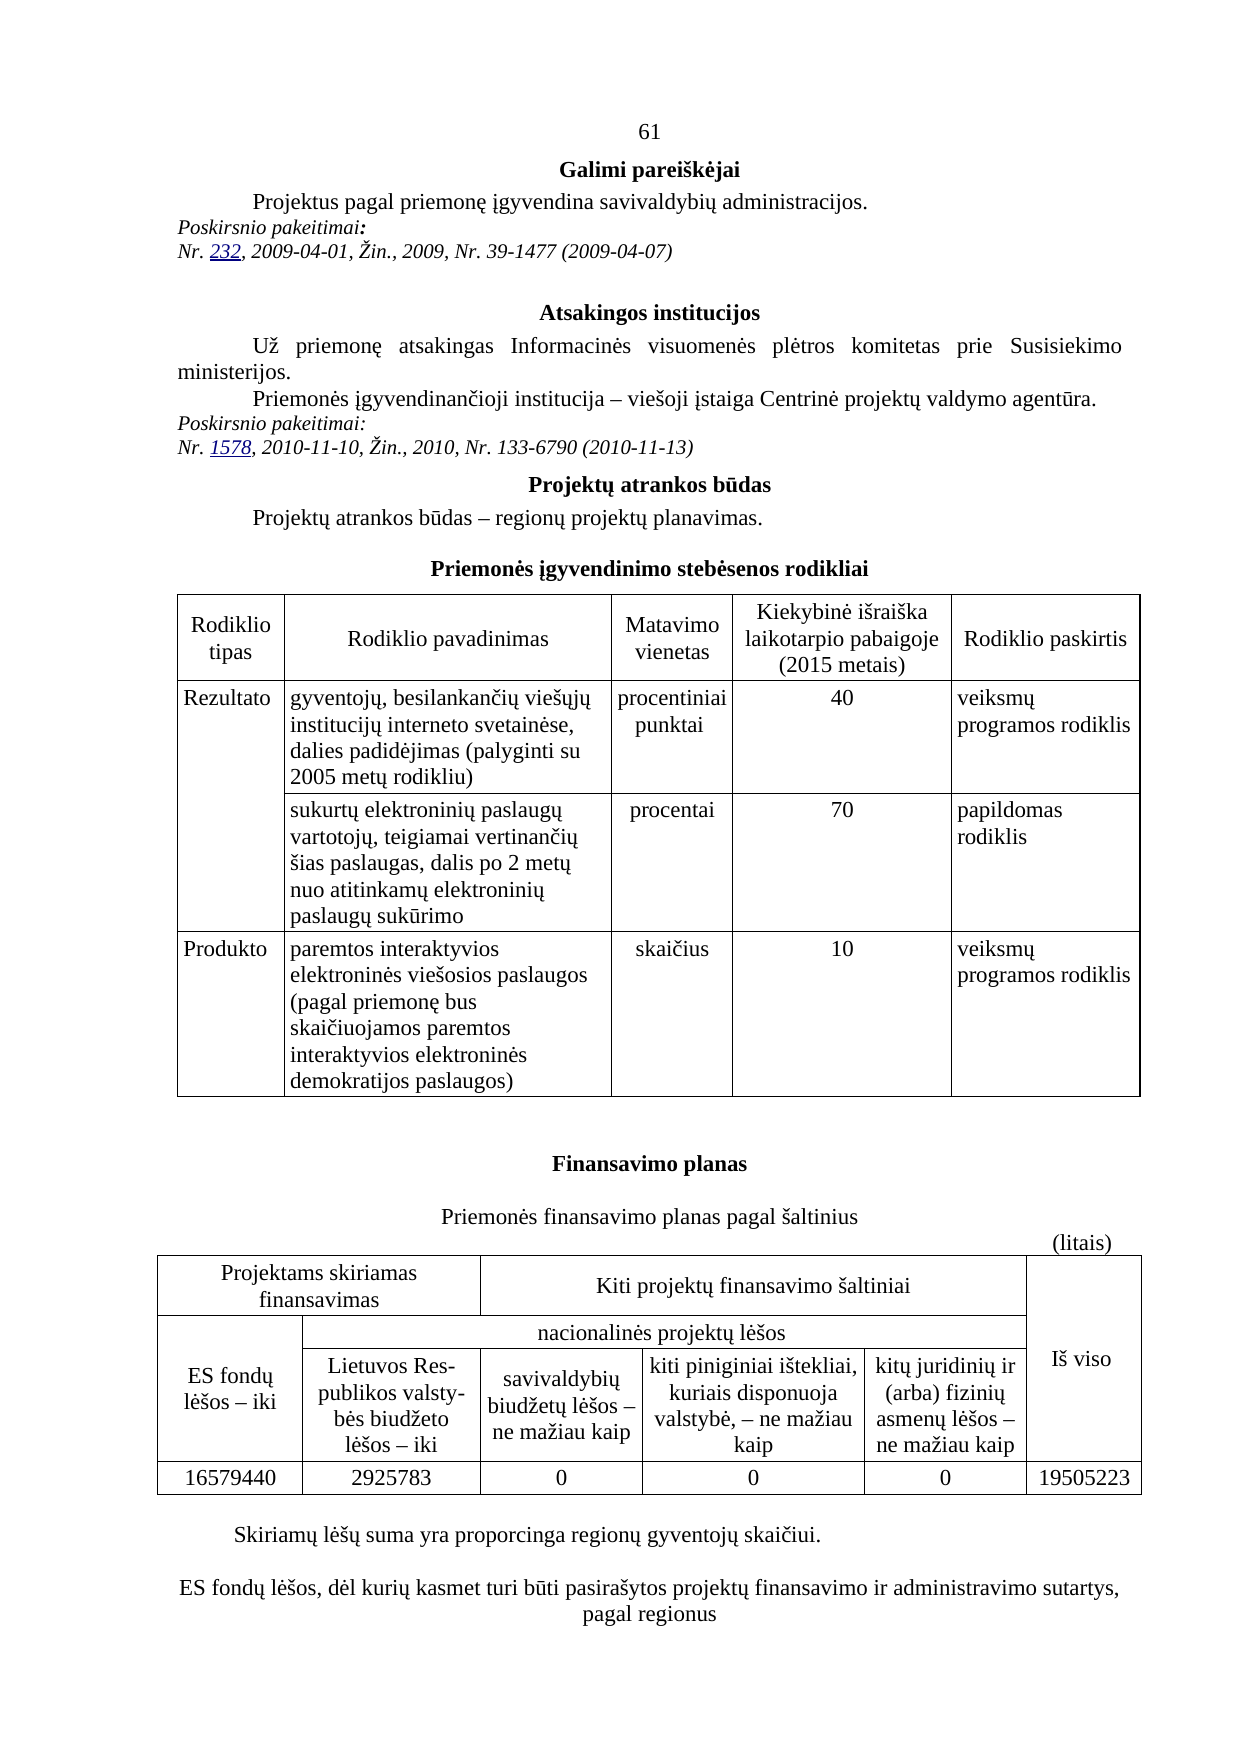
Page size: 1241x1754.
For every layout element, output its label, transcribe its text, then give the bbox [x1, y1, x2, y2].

table_header Kiti projektų finansavimo šaltiniai [481, 1256, 1026, 1315]
table_cell paremtos interaktyvios elektroninės viešosios paslaugos (pagal priemonę bus skaičiuojamos paremtos interaktyvios elektroninės demokratijos paslaugos) [285, 932, 611, 1096]
table_cell 70 [733, 794, 951, 931]
text Poskirsnio pakeitimai: [177, 411, 1122, 435]
text Projektus pagal priemonę įgyvendina savivaldybių administracijos. [177, 188, 1122, 214]
text ES fondų lėšos, dėl kurių kasmet turi būti pasirašytos projektų finansavimo ir administravimo sutartys, pagal regionus [177, 1574, 1122, 1627]
table_cell nacionalinės projektų lėšos [303, 1316, 1026, 1348]
table_cell papildomas rodiklis [952, 794, 1139, 931]
text Galimi pareiškėjai [177, 156, 1122, 182]
table_cell procentiniai punktai [612, 681, 732, 793]
table_cell 0 [481, 1462, 642, 1494]
table_header Projektams skiriamas finansavimas [158, 1256, 480, 1315]
table_cell Produkto [178, 932, 284, 1096]
table_cell 40 [733, 681, 951, 793]
text Priemonės įgyvendinimo stebėsenos rodikliai [177, 556, 1122, 582]
table_cell veiksmų programos rodiklis [952, 932, 1139, 1096]
table_cell savivaldybių biudžetų lėšos – ne mažiau kaip [481, 1349, 642, 1461]
table_cell 2925783 [303, 1462, 480, 1494]
text Nr. 1578, 2010-11-10, Žin., 2010, Nr. 133-6790 (2010-11-13) [177, 435, 1122, 459]
table_cell Lietuvos Res­publikos valsty­bės biudžeto lėšos – iki [303, 1349, 480, 1461]
table_cell ES fondų lėšos – iki [158, 1316, 302, 1461]
table_cell 19505223 [1027, 1462, 1141, 1494]
table_cell 0 [643, 1462, 864, 1494]
text Už priemonę atsakingas Informacinės visuomenės plėtros komitetas prie Susisiekimo ministerijos. [177, 332, 1122, 384]
table_header Rodiklio tipas [178, 595, 284, 680]
text Projektų atrankos būdas [177, 472, 1122, 498]
table_cell 16579440 [158, 1462, 302, 1494]
table_cell sukurtų elektroninių paslaugų vartotojų, teigiamai vertinančių šias paslaugas, dalis po 2 metų nuo atitinkamų elektroninių paslaugų sukūrimo [285, 794, 611, 931]
text Priemonės įgyvendinančioji institucija – viešoji įstaiga Centrinė projektų valdymo agentūra. [177, 384, 1122, 411]
table_cell 10 [733, 932, 951, 1096]
table_cell veiksmų programos rodiklis [952, 681, 1139, 793]
text (litais) [987, 1229, 1112, 1255]
subtitle Poskirsnio pakeitimai: [177, 214, 1122, 239]
table_cell 0 [865, 1462, 1026, 1494]
text Skiriamų lėšų suma yra proporcinga regionų gyventojų skaičiui. [177, 1521, 1122, 1547]
text Nr. 232, 2009-04-01, Žin., 2009, Nr. 39-1477 (2009-04-07) [177, 239, 1122, 263]
table_cell Rezultato [178, 681, 284, 931]
text Projektų atrankos būdas – regionų projektų planavimas. [177, 504, 1122, 531]
table_header Matavimo vienetas [612, 595, 732, 680]
text Atsakingos institucijos [177, 299, 1122, 326]
table_cell kiti piniginiai ištekliai, kuriais disponuoja valstybė, – ne mažiau kaip [643, 1349, 864, 1461]
text Priemonės finansavimo planas pagal šaltinius [177, 1203, 1122, 1229]
table_cell kitų juridinių ir (arba) fizinių asmenų lėšos – ne mažiau kaip [865, 1349, 1026, 1461]
table_cell procentai [612, 794, 732, 931]
table_header Iš viso [1027, 1256, 1141, 1461]
table_header Rodiklio pavadinimas [285, 595, 611, 680]
table_cell skaičius [612, 932, 732, 1096]
text Finansavimo planas [177, 1150, 1122, 1176]
table_cell gyventojų, besilankančių viešųjų institucijų interneto svetainėse, dalies padidėjimas (palyginti su 2005 metų rodikliu) [285, 681, 611, 793]
table_header Rodiklio paskirtis [952, 595, 1139, 680]
table_header Kiekybinė išraiška laikotarpio pabaigoje (2015 metais) [733, 595, 951, 680]
